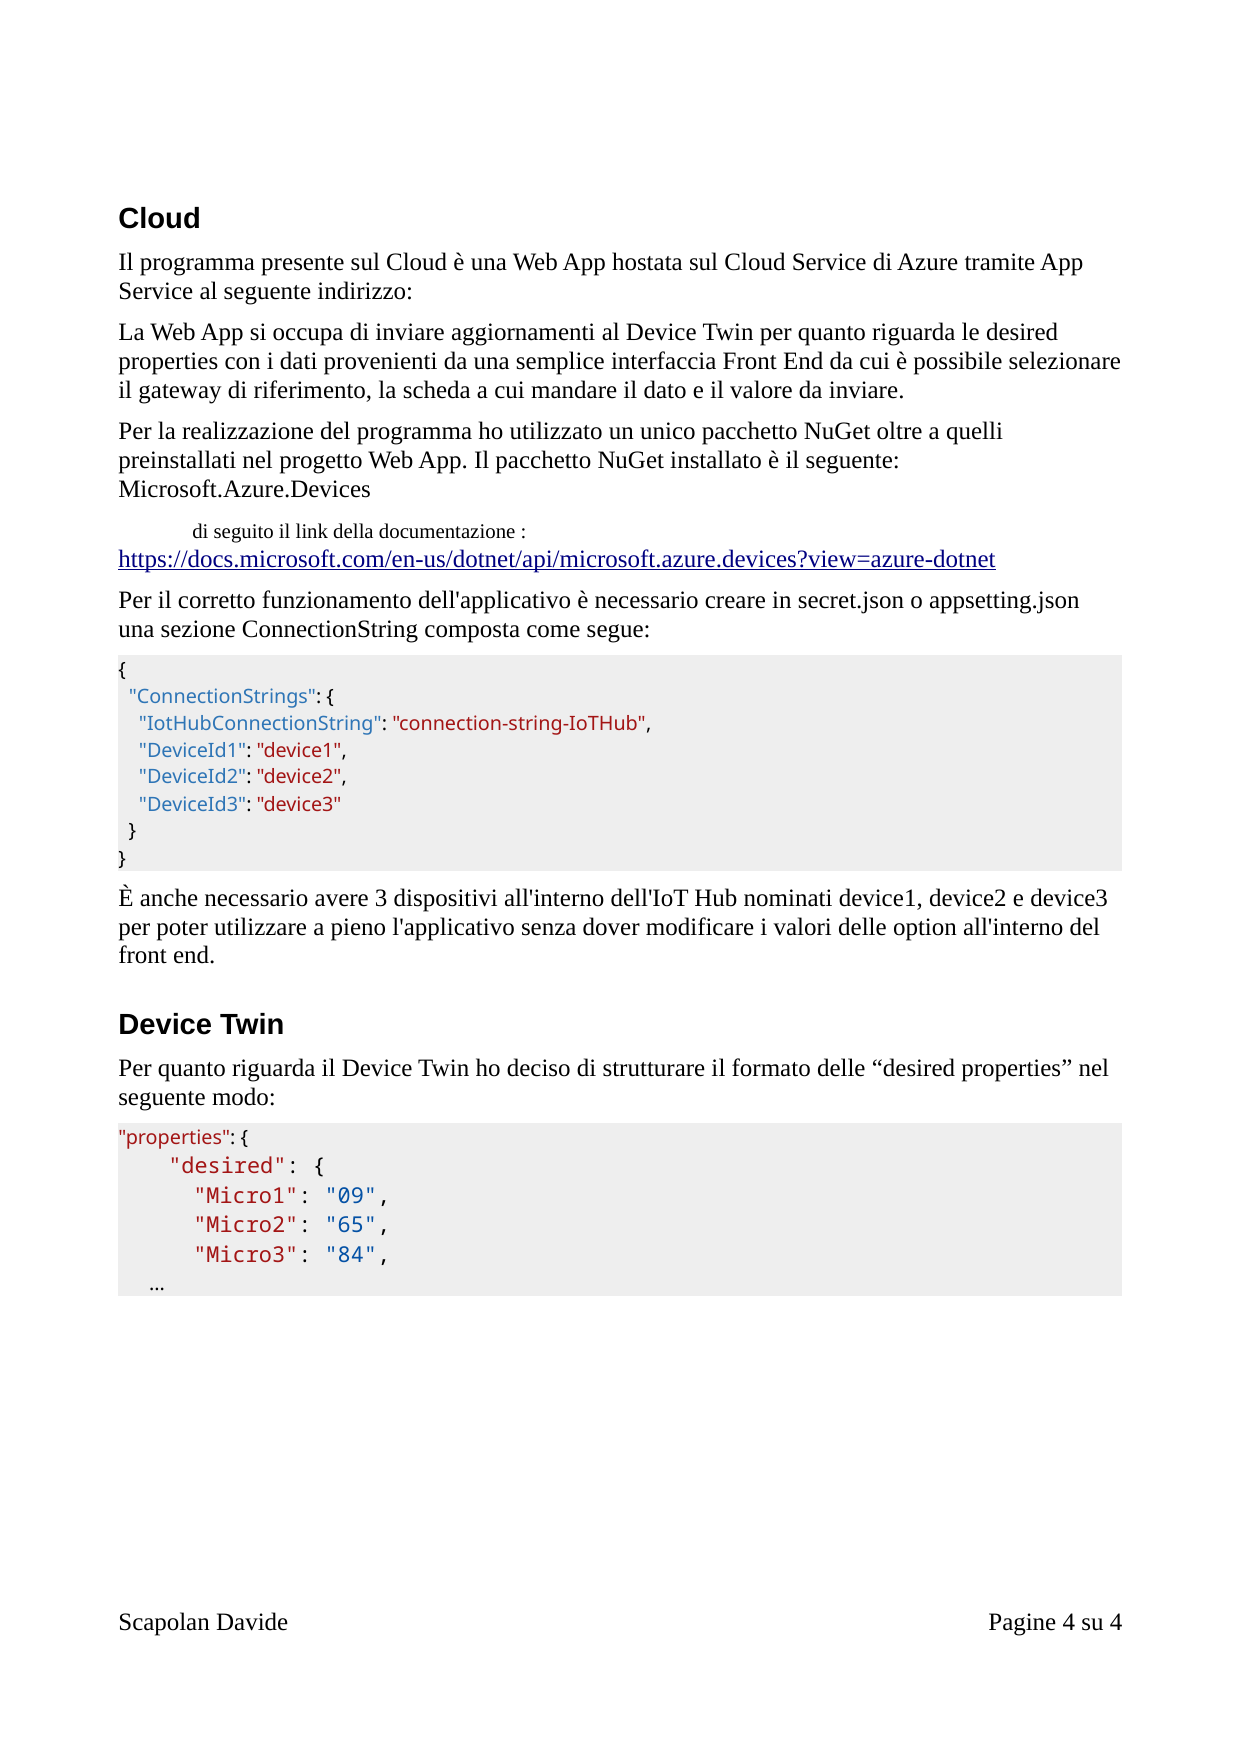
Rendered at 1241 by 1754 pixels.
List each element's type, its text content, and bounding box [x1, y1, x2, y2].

text È anche necessario avere 3 dispositivi all'interno dell'IoT Hub nominati device1, device2 e device3 per poter utilizzare a pieno l'applicativo senza dover modificare i valori delle option all'interno del front end. [118, 883, 1122, 969]
text Per il corretto funzionamento dell'applicativo è necessario creare in secret.json o appsetting.json una sezione ConnectionString composta come segue: [118, 585, 1122, 642]
text Per quanto riguarda il Device Twin ho deciso di strutturare il formato delle “desired properties” nel seguente modo: [118, 1053, 1122, 1110]
text Il programma presente sul Cloud è una Web App hostata sul Cloud Service di Azure tramite App Service al seguente indirizzo: [118, 247, 1122, 305]
subtitle Cloud [118, 201, 1122, 235]
subtitle Device Twin [118, 1007, 1122, 1040]
text Per la realizzazione del programma ho utilizzato un unico pacchetto NuGet oltre a quelli preinstallati nel progetto Web App. Il pacchetto NuGet installato è il seguente: Microsoft.Azure.Devices [118, 416, 1122, 502]
text di seguito il link della documentazione : https://docs.microsoft.com/en-us/dotnet/api/microsoft.azure.devices?view=azure-dotnet [118, 515, 1122, 572]
text La Web App si occupa di inviare aggiornamenti al Device Twin per quanto riguarda le desired properties con i dati provenienti da una semplice interfaccia Front End da cui è possibile selezionare il gateway di riferimento, la scheda a cui mandare il dato e il valore da inviare. [118, 317, 1122, 404]
